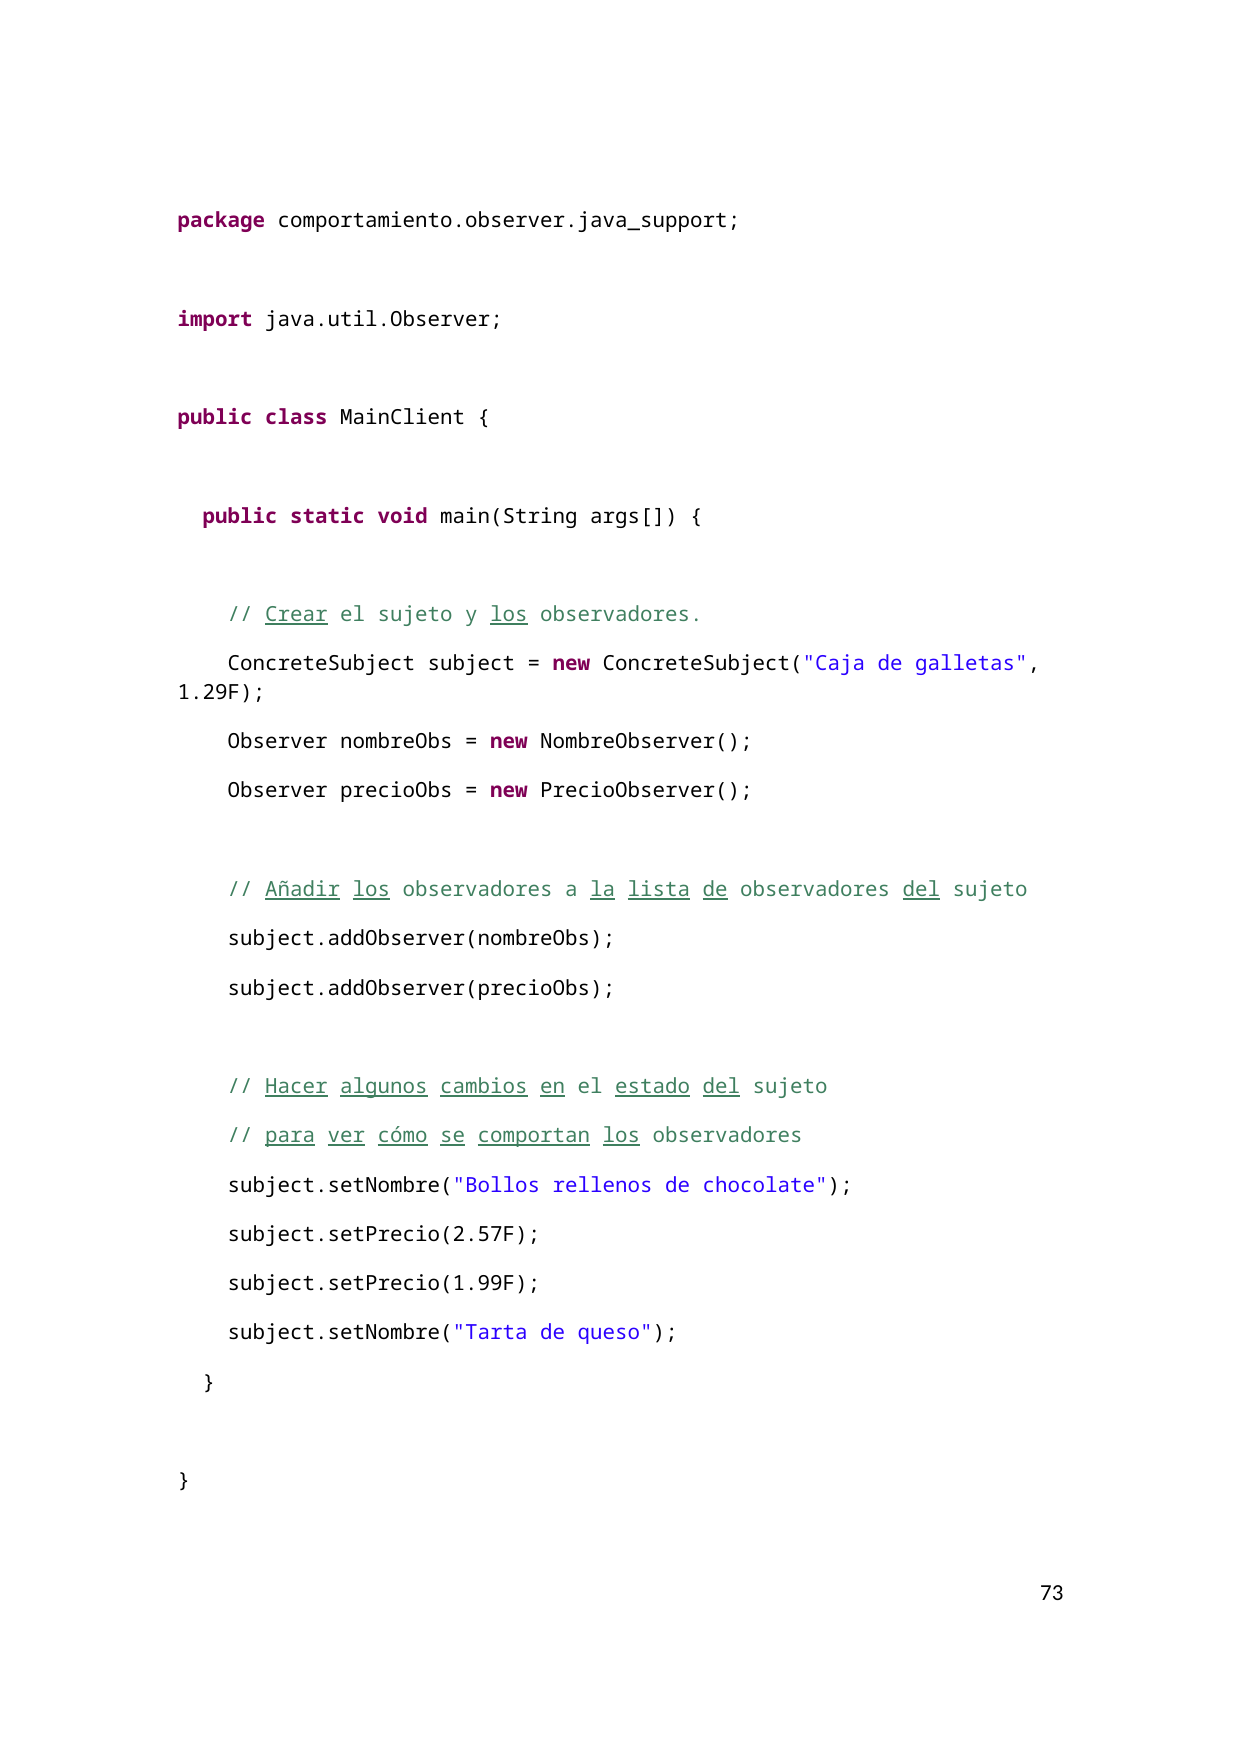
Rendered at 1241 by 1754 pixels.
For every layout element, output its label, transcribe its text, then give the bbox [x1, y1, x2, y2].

text subject.setPrecio(2.57F); [177, 1219, 1063, 1247]
text } [177, 1465, 1063, 1494]
text } [177, 1367, 1063, 1395]
text public static void main(String args[]) { [177, 501, 1063, 529]
text package comportamiento.observer.java_support; [177, 205, 1063, 233]
text subject.setNombre("Bollos rellenos de chocolate"); [177, 1170, 1063, 1198]
text Observer nombreObs = new NombreObserver(); [177, 726, 1063, 755]
text Observer precioObs = new PrecioObserver(); [177, 776, 1063, 804]
text subject.setPrecio(1.99F); [177, 1268, 1063, 1297]
text // Hacer algunos cambios en el estado del sujeto [177, 1071, 1063, 1099]
text public class MainClient { [177, 402, 1063, 431]
text // Crear el sujeto y los observadores. [177, 599, 1063, 628]
text import java.util.Observer; [177, 304, 1063, 332]
text subject.addObserver(nombreObs); [177, 923, 1063, 952]
text // para ver cómo se comportan los observadores [177, 1120, 1063, 1149]
text ConcreteSubject subject = new ConcreteSubject("Caja de galletas", 1.29F); [177, 648, 1063, 705]
text subject.addObserver(precioObs); [177, 973, 1063, 1001]
text subject.setNombre("Tarta de queso"); [177, 1317, 1063, 1346]
text // Añadir los observadores a la lista de observadores del sujeto [177, 874, 1063, 902]
